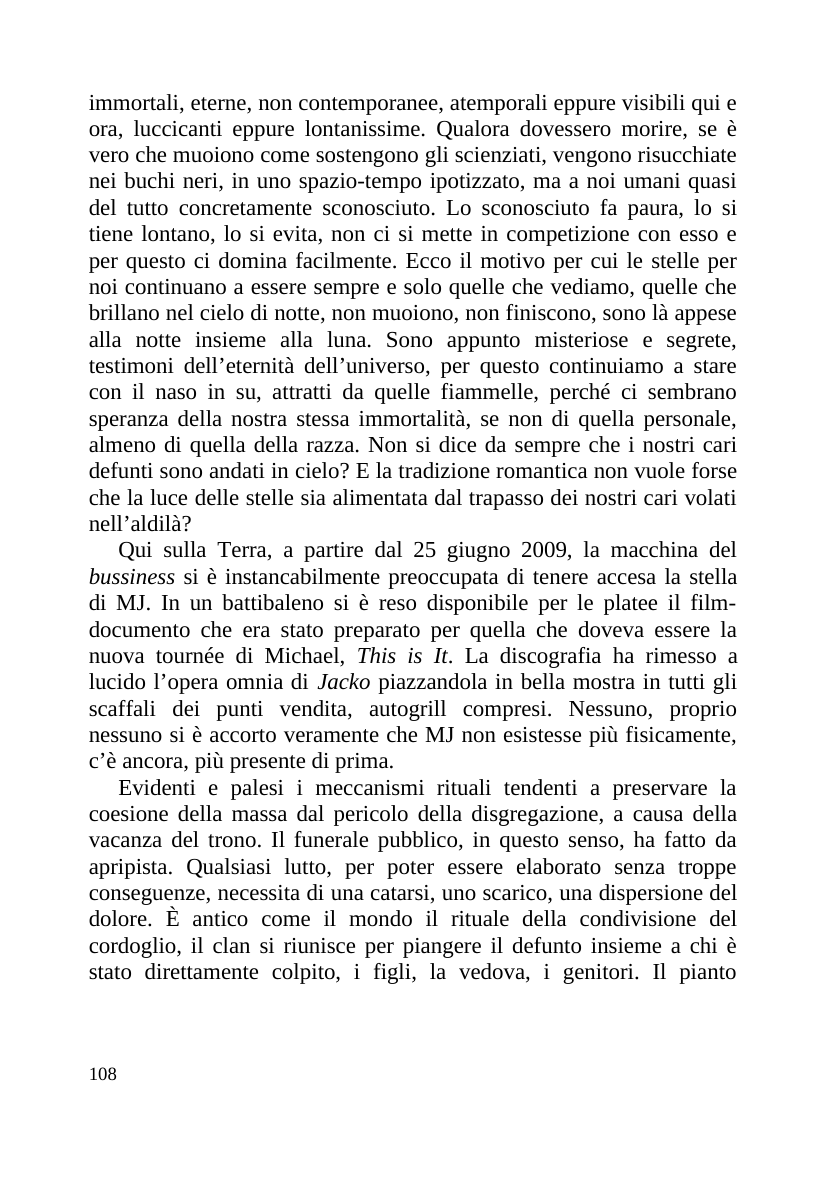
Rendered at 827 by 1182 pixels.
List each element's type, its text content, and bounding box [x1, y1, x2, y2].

text immortali, eterne, non contemporanee, atemporali eppure visibili qui e ora, luccicanti eppure lontanissime. Qualora dovessero morire, se è vero che muoiono come sostengono gli scienziati, vengono risucchiate nei buchi neri, in uno spazio-tempo ipotizzato, ma a noi umani quasi del tutto concretamente sconosciuto. Lo sconosciuto fa paura, lo si tiene lontano, lo si evita, non ci si mette in competizione con esso e per questo ci domina facilmente. Ecco il motivo per cui le stelle per noi continuano a essere sempre e solo quelle che vediamo, quelle che brillano nel cielo di notte, non muoiono, non finiscono, sono là appese alla notte insieme alla luna. Sono appunto misteriose e segrete, testimoni dell’eternità dell’universo, per questo continuiamo a stare con il naso in su, attratti da quelle fiammelle, perché ci sembrano speranza della nostra stessa immortalità, se non di quella personale, almeno di quella della razza. Non si dice da sempre che i nostri cari defunti sono andati in cielo? E la tradizione romantica non vuole forse che la luce delle stelle sia alimentata dal trapasso dei nostri cari volati nell’aldilà? [88, 88, 738, 537]
text Evidenti e palesi i meccanismi rituali tendenti a preservare la coesione della massa dal pericolo della disgregazione, a causa della vacanza del trono. Il funerale pubblico, in questo senso, ha fatto da apripista. Qualsiasi lutto, per poter essere elaborato senza troppe conseguenze, necessita di una catarsi, uno scarico, una dispersione del dolore. è antico come il mondo il rituale della condivisione del cordoglio, il clan si riunisce per piangere il defunto insieme a chi è stato direttamente colpito, i figli, la vedova, i genitori. Il pianto [88, 774, 738, 984]
text Qui sulla Terra, a partire dal 25 giugno 2009, la macchina del bussiness si è instancabilmente preoccupata di tenere accesa la stella di MJ. In un battibaleno si è reso disponibile per le platee il film-documento che era stato preparato per quella che doveva essere la nuova tournée di Michael, This is It. La discografia ha rimesso a lucido l’opera omnia di Jacko piazzandola in bella mostra in tutti gli scaffali dei punti vendita, autogrill compresi. Nessuno, proprio nessuno si è accorto veramente che MJ non esistesse più fisicamente, c’è ancora, più presente di prima. [88, 537, 738, 774]
